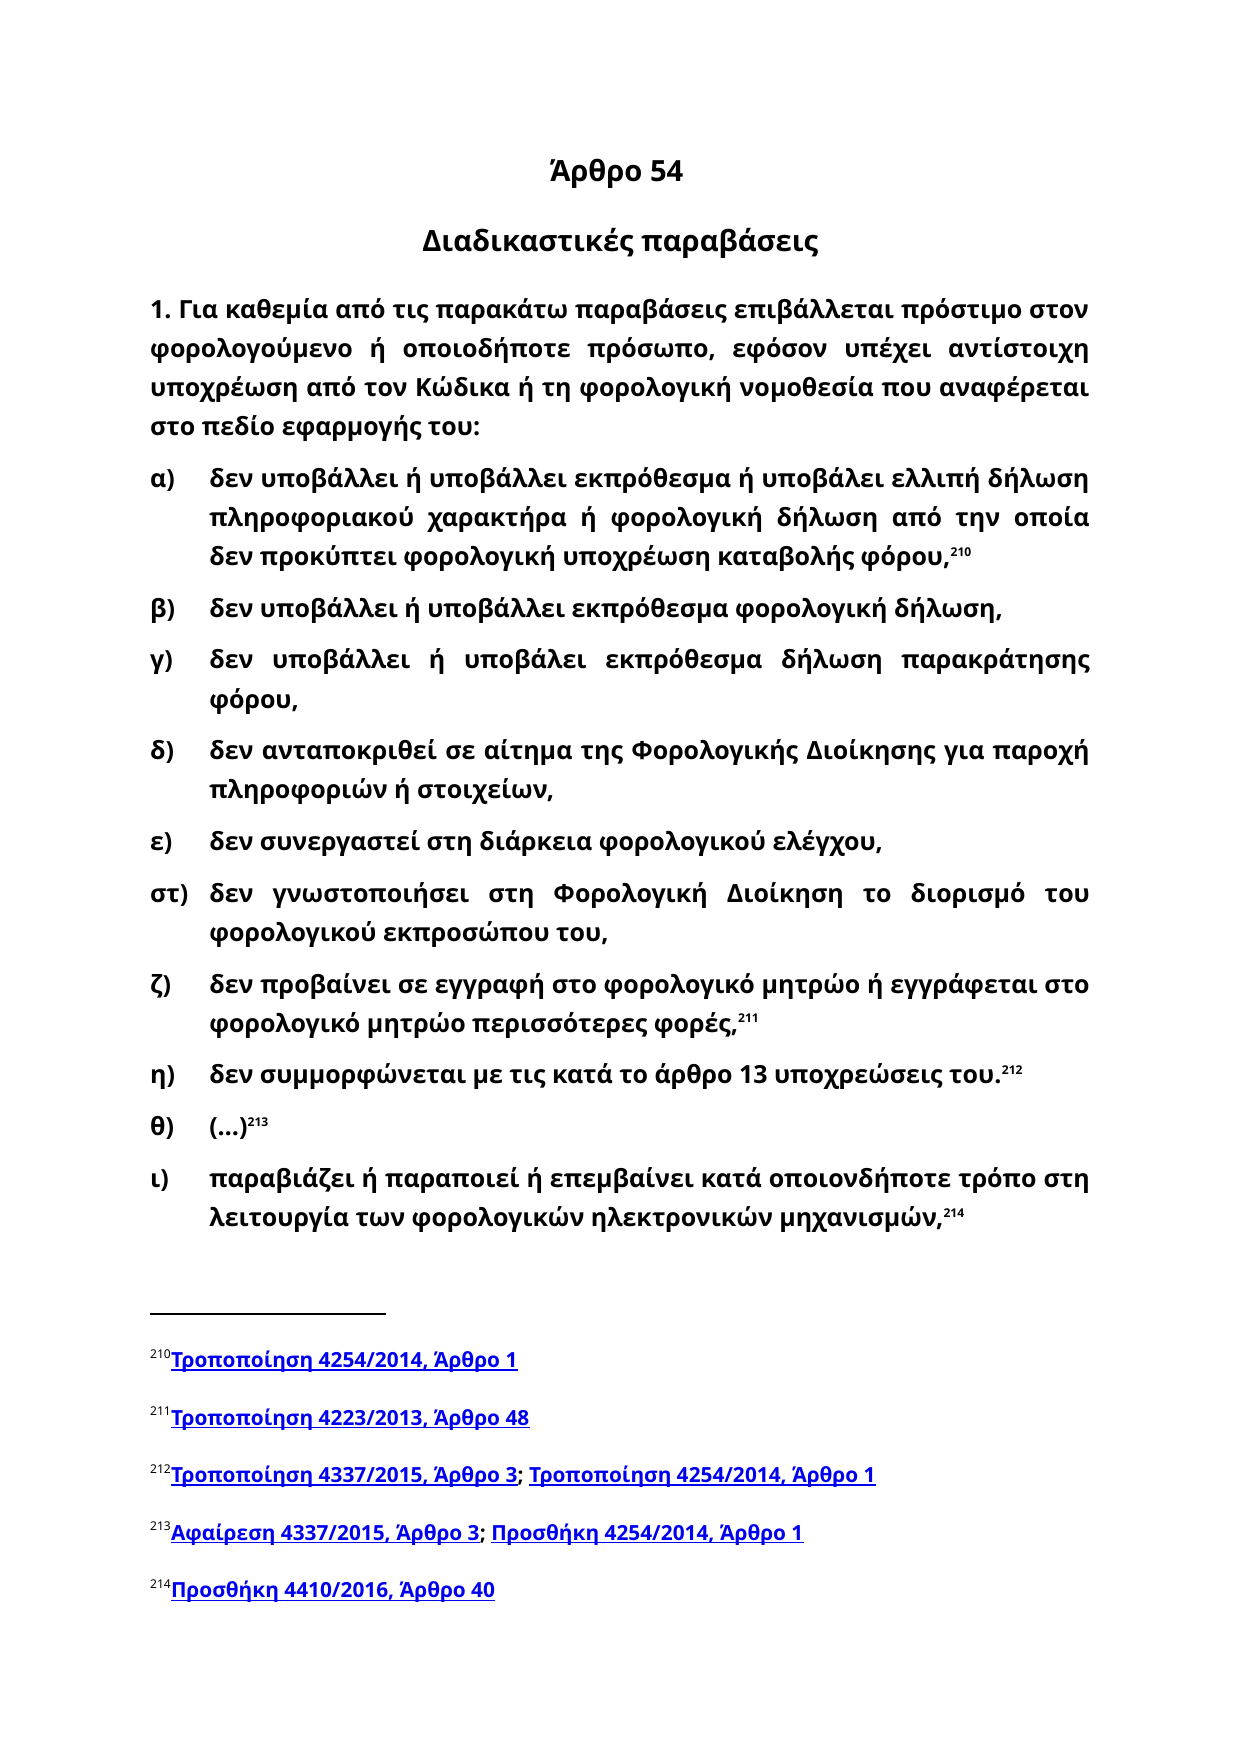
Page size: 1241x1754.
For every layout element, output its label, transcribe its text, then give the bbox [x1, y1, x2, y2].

text Τροποποίηση 4337/2015, Άρθρο 3; Τροποποίηση 4254/2014, Άρθρο 1 [150, 1460, 1090, 1489]
list ζ) δεν προβαίνει σε εγγραφή στο φορολογικό μητρώο ή εγγράφεται στο φορολογικό μητρώο περισσότερες φορές, [150, 966, 1090, 1039]
text Αφαίρεση 4337/2015, Άρθρο 3; Προσθήκη 4254/2014, Άρθρο 1 [150, 1518, 1090, 1546]
subtitle Διαδικαστικές παραβάσεις [150, 221, 1090, 260]
list θ) (…) [150, 1109, 1090, 1143]
list ε) δεν συνεργαστεί στη διάρκεια φορολογικού ελέγχου, [150, 824, 1090, 858]
list α) δεν υποβάλλει ή υποβάλλει εκπρόθεσμα ή υποβάλει ελλιπή δήλωση πληροφοριακού χαρακτήρα ή φορολογική δήλωση από την οποία δεν προκύπτει φορολογική υποχρέωση καταβολής φόρου, [150, 460, 1090, 573]
text Τροποποίηση 4254/2014, Άρθρο 1 [150, 1345, 1090, 1373]
text Τροποποίηση 4223/2013, Άρθρο 48 [150, 1403, 1090, 1431]
text Προσθήκη 4410/2016, Άρθρο 40 [150, 1576, 1090, 1604]
subtitle Άρθρο 54 [150, 150, 1090, 190]
list στ) δεν γνωστοποιήσει στη Φορολογική Διοίκηση το διορισμό του φορολογικού εκπροσώπου του, [150, 875, 1090, 949]
list γ) δεν υποβάλλει ή υποβάλει εκπρόθεσμα δήλωση παρακράτησης φόρου, [150, 642, 1090, 715]
list β) δεν υποβάλλει ή υποβάλλει εκπρόθεσμα φορολογική δήλωση, [150, 590, 1090, 624]
list ι) παραβιάζει ή παραποιεί ή επεμβαίνει κατά οποιονδήποτε τρόπο στη λειτουργία των φορολογικών ηλεκτρονικών μηχανισμών, [150, 1160, 1090, 1234]
list η) δεν συμμορφώνεται με τις κατά το άρθρο 13 υποχρεώσεις του. [150, 1057, 1090, 1091]
list δ) δεν ανταποκριθεί σε αίτημα της Φορολογικής Διοίκησης για παροχή πληροφοριών ή στοιχείων, [150, 733, 1090, 806]
text 1. Για καθεμία από τις παρακάτω παραβάσεις επιβάλλεται πρόστιμο στον φορολογούμενο ή οποιοδήποτε πρόσωπο, εφόσον υπέχει αντίστοιχη υποχρέωση από τον Κώδικα ή τη φορολογική νομοθεσία που αναφέρεται στο πεδίο εφαρμογής του: [150, 291, 1090, 443]
